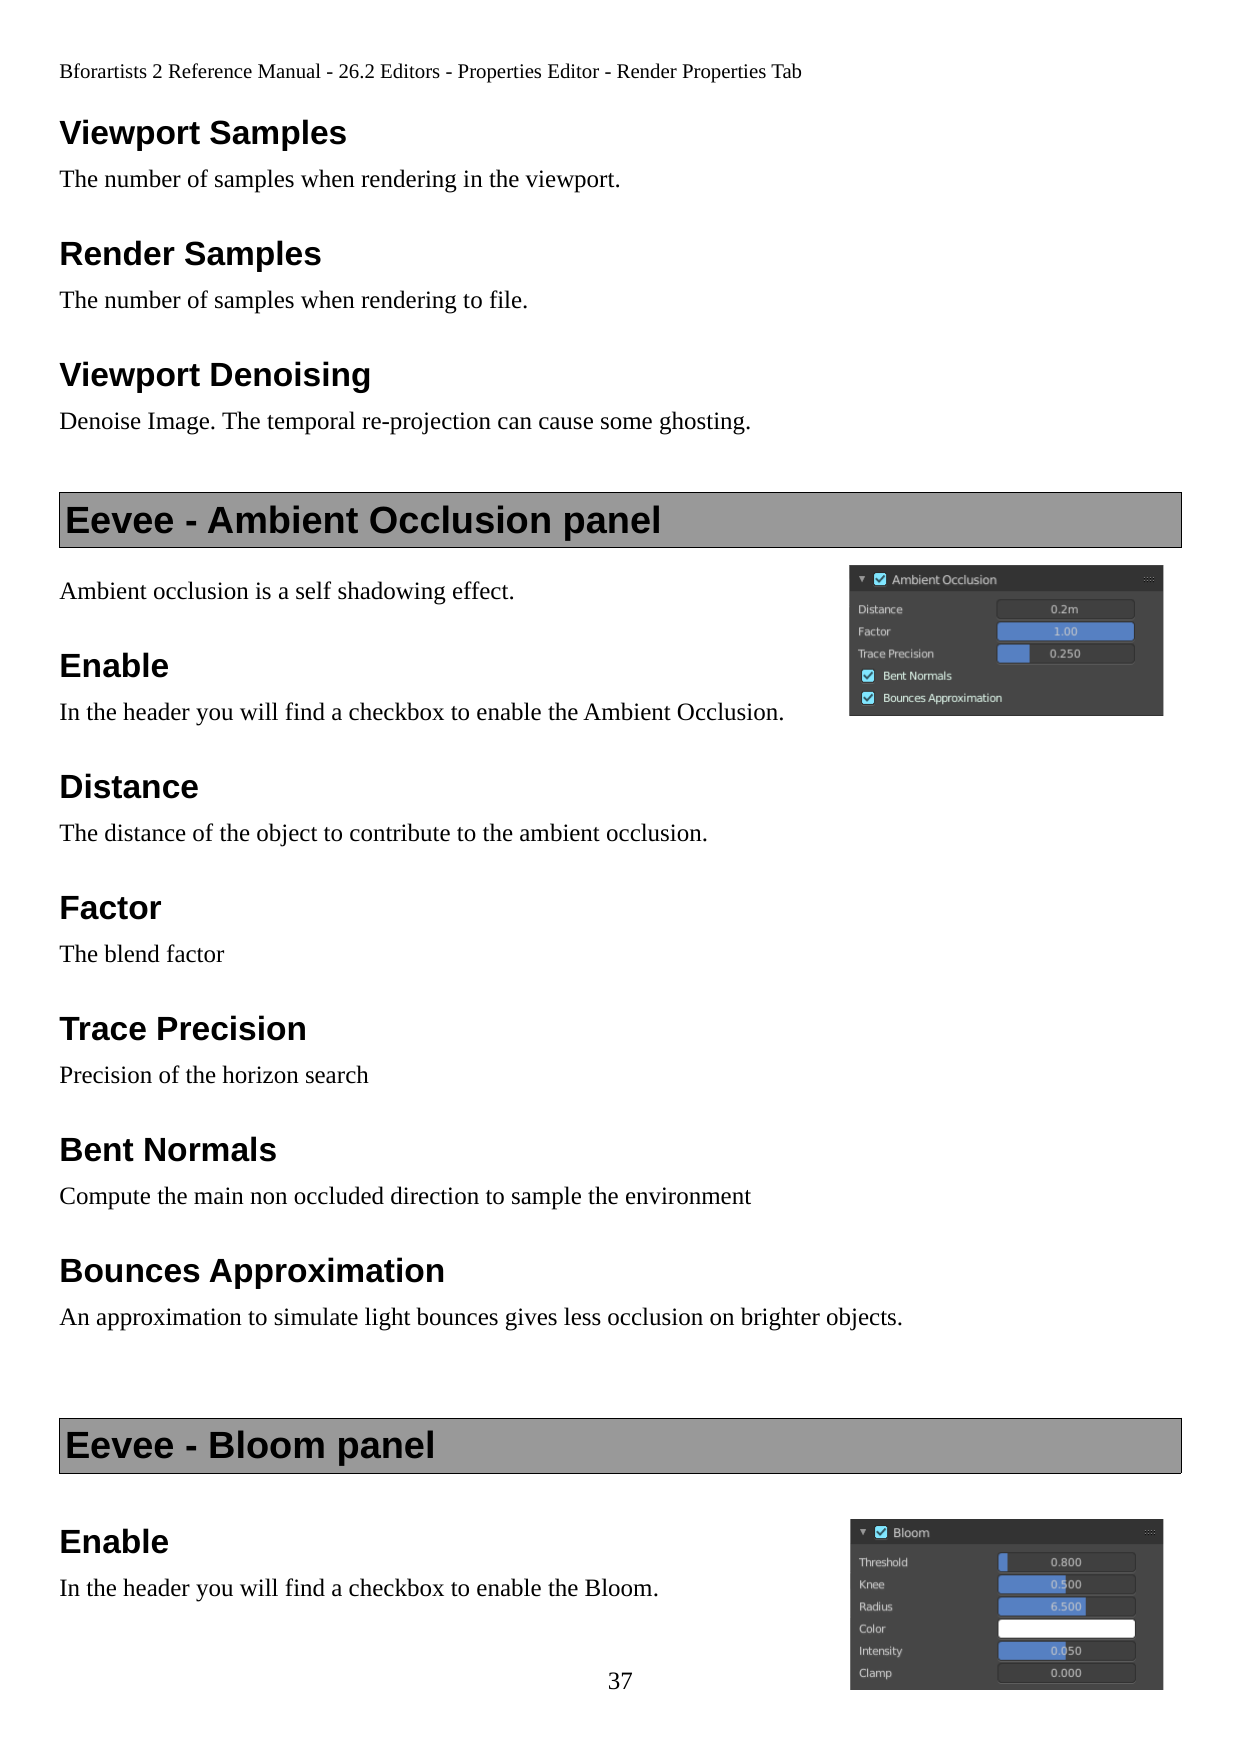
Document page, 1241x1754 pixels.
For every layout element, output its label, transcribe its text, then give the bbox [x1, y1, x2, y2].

subtitle Enable [59, 1522, 850, 1561]
text In the header you will find a checkbox to enable the Ambient Occlusion. [59, 697, 1181, 726]
table_header Eevee - Bloom panel [60, 1419, 1181, 1473]
picture [849, 565, 1164, 716]
text In the header you will find a checkbox to enable the Bloom. [59, 1573, 850, 1602]
text The blend factor [59, 939, 1181, 968]
subtitle [1164, 646, 1181, 685]
subtitle Bounces Approximation [59, 1251, 1181, 1290]
text The number of samples when rendering to file. [59, 285, 1181, 313]
subtitle Trace Precision [59, 1009, 1181, 1048]
text The number of samples when rendering in the viewport. [59, 164, 1181, 192]
text The distance of the object to contribute to the ambient occlusion. [59, 818, 1181, 847]
table_header Eevee - Ambient Occlusion panel [60, 493, 1181, 547]
text An approximation to simulate light bounces gives less occlusion on brighter objects. [59, 1302, 1181, 1331]
text Compute the main non occluded direction to sample the environment [59, 1181, 1181, 1210]
subtitle Viewport Samples [59, 113, 1181, 151]
subtitle [1164, 1522, 1181, 1561]
subtitle Enable [59, 646, 849, 685]
subtitle Render Samples [59, 234, 1181, 272]
picture [850, 1519, 1164, 1690]
subtitle Factor [59, 888, 1181, 927]
text Denoise Image. The temporal re-projection can cause some ghosting. [59, 406, 1181, 434]
subtitle Distance [59, 767, 1181, 806]
text Ambient occlusion is a self shadowing effect. [59, 576, 849, 605]
text Precision of the horizon search [59, 1060, 1181, 1089]
subtitle Bent Normals [59, 1130, 1181, 1169]
subtitle Viewport Denoising [59, 355, 1181, 393]
